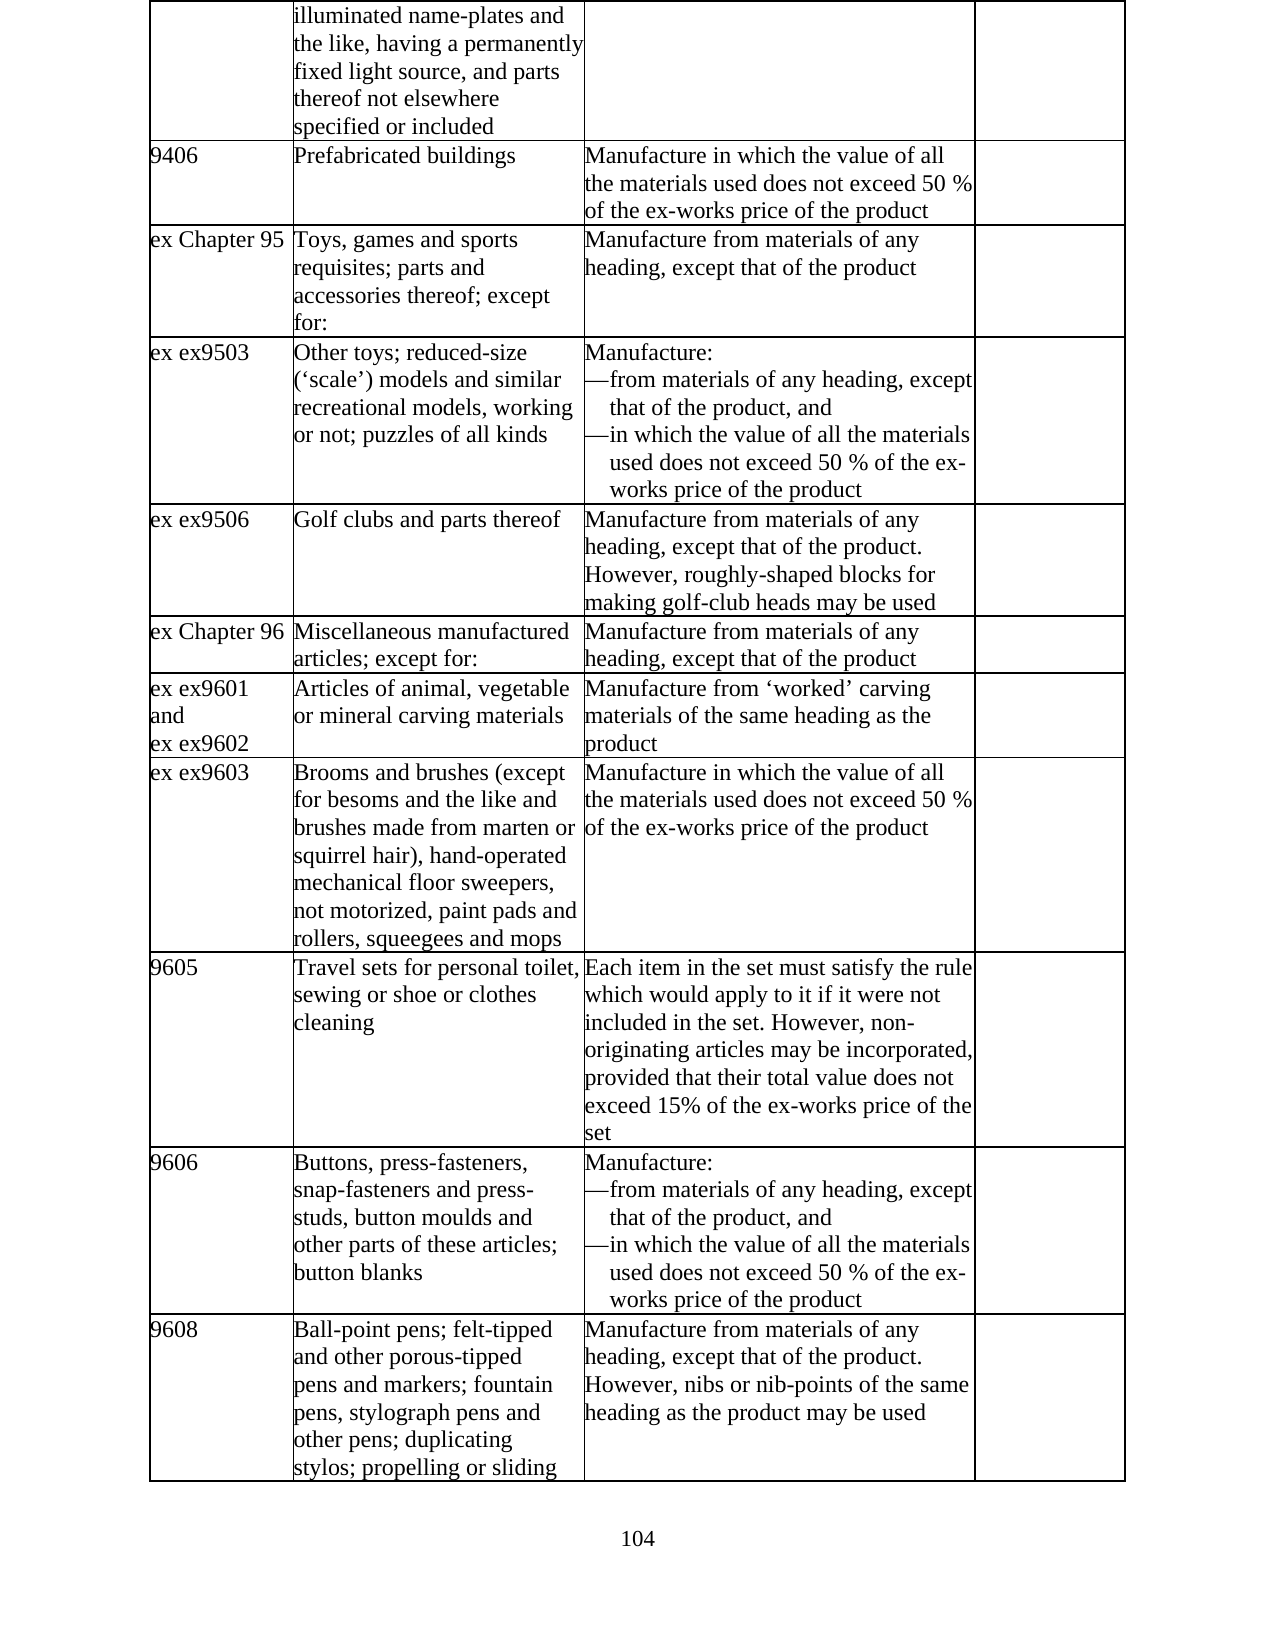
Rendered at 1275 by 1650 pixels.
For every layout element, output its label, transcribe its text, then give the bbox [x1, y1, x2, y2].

table_cell 9608 [151, 1315, 293, 1480]
table_cell [976, 226, 1124, 336]
table_cell [151, 2, 293, 139]
table_cell [976, 758, 1124, 951]
table_cell Manufacture: [585, 1148, 974, 1175]
table_cell [976, 141, 1124, 224]
table_cell ex ex9601 and ex ex9602 [151, 674, 293, 756]
table_cell Manufacture from materials of any heading, except that of the product. However, nibs or nib-points of the same heading as the product may be used [585, 1315, 974, 1480]
table_cell [976, 953, 1124, 1146]
table_cell Manufacture from materials of any heading, except that of the product [585, 617, 974, 672]
table_header from materials of any heading, except that of the product, and [609, 365, 974, 420]
table_cell [976, 505, 1124, 615]
table_cell Travel sets for personal toilet, sewing or shoe or clothes cleaning [294, 953, 584, 1146]
table_cell 9605 [151, 953, 293, 1146]
table_cell Other toys; reduced-size (‘scale’) models and similar recreational models, working or not; puzzles of all kinds [294, 338, 584, 503]
table_header in which the value of all the materials used does not exceed 50 % of the ex-works price of the product [609, 1230, 974, 1313]
table_header in which the value of all the materials used does not exceed 50 % of the ex-works price of the product [609, 420, 974, 503]
table_cell Manufacture from materials of any heading, except that of the product [585, 226, 974, 336]
table_cell ex Chapter 95 [151, 226, 293, 336]
table_cell Buttons, press-fasteners, snap-fasteners and press-studs, button moulds and other parts of these articles; button blanks [294, 1148, 584, 1313]
table_cell Brooms and brushes (except for besoms and the like and brushes made from marten or squirrel hair), hand-operated mechanical floor sweepers, not motorized, paint pads and rollers, squeegees and mops [294, 758, 584, 951]
table_cell [976, 617, 1124, 672]
table_cell [976, 2, 1124, 139]
table_cell Manufacture from materials of any heading, except that of the product. However, roughly-shaped blocks for making golf-club heads may be used [585, 505, 974, 615]
table_cell [976, 1148, 1124, 1313]
table_cell Prefabricated buildings [294, 141, 584, 224]
table_cell Manufacture in which the value of all the materials used does not exceed 50 % of the ex-works price of the product [585, 758, 974, 951]
table_cell ex ex9603 [151, 758, 293, 951]
table_header — [585, 420, 609, 503]
table_cell Ball-point pens; felt-tipped and other porous-tipped pens and markers; fountain pens, stylograph pens and other pens; duplicating stylos; propelling or sliding [294, 1315, 584, 1480]
table_cell [976, 1315, 1124, 1480]
table_header — [585, 365, 609, 420]
table_cell Manufacture from ‘worked’ carving materials of the same heading as the product [585, 674, 974, 756]
table_cell Golf clubs and parts thereof [294, 505, 584, 615]
table_cell 9406 [151, 141, 293, 224]
table_cell Manufacture: [585, 338, 974, 365]
table_cell Manufacture in which the value of all the materials used does not exceed 50 % of the ex-works price of the product [585, 141, 974, 224]
table_cell Miscellaneous manufactured articles; except for: [294, 617, 584, 672]
table_cell illuminated name-plates and the like, having a permanently fixed light source, and parts thereof not elsewhere specified or included [294, 2, 584, 139]
table_cell Each item in the set must satisfy the rule which would apply to it if it were not included in the set. However, non-originating articles may be incorporated, provided that their total value does not exceed 15% of the ex-works price of the set [585, 953, 974, 1146]
table_header — [585, 1175, 609, 1230]
table_cell [585, 2, 974, 139]
table_cell 9606 [151, 1148, 293, 1313]
table_header — [585, 1230, 609, 1313]
table_cell [976, 674, 1124, 756]
table_cell Toys, games and sports requisites; parts and accessories thereof; except for: [294, 226, 584, 336]
table_cell Articles of animal, vegetable or mineral carving materials [294, 674, 584, 756]
table_cell ex ex9506 [151, 505, 293, 615]
table_cell ex ex9503 [151, 338, 293, 503]
table_cell ex Chapter 96 [151, 617, 293, 672]
table_cell [976, 338, 1124, 503]
table_header from materials of any heading, except that of the product, and [609, 1175, 974, 1230]
